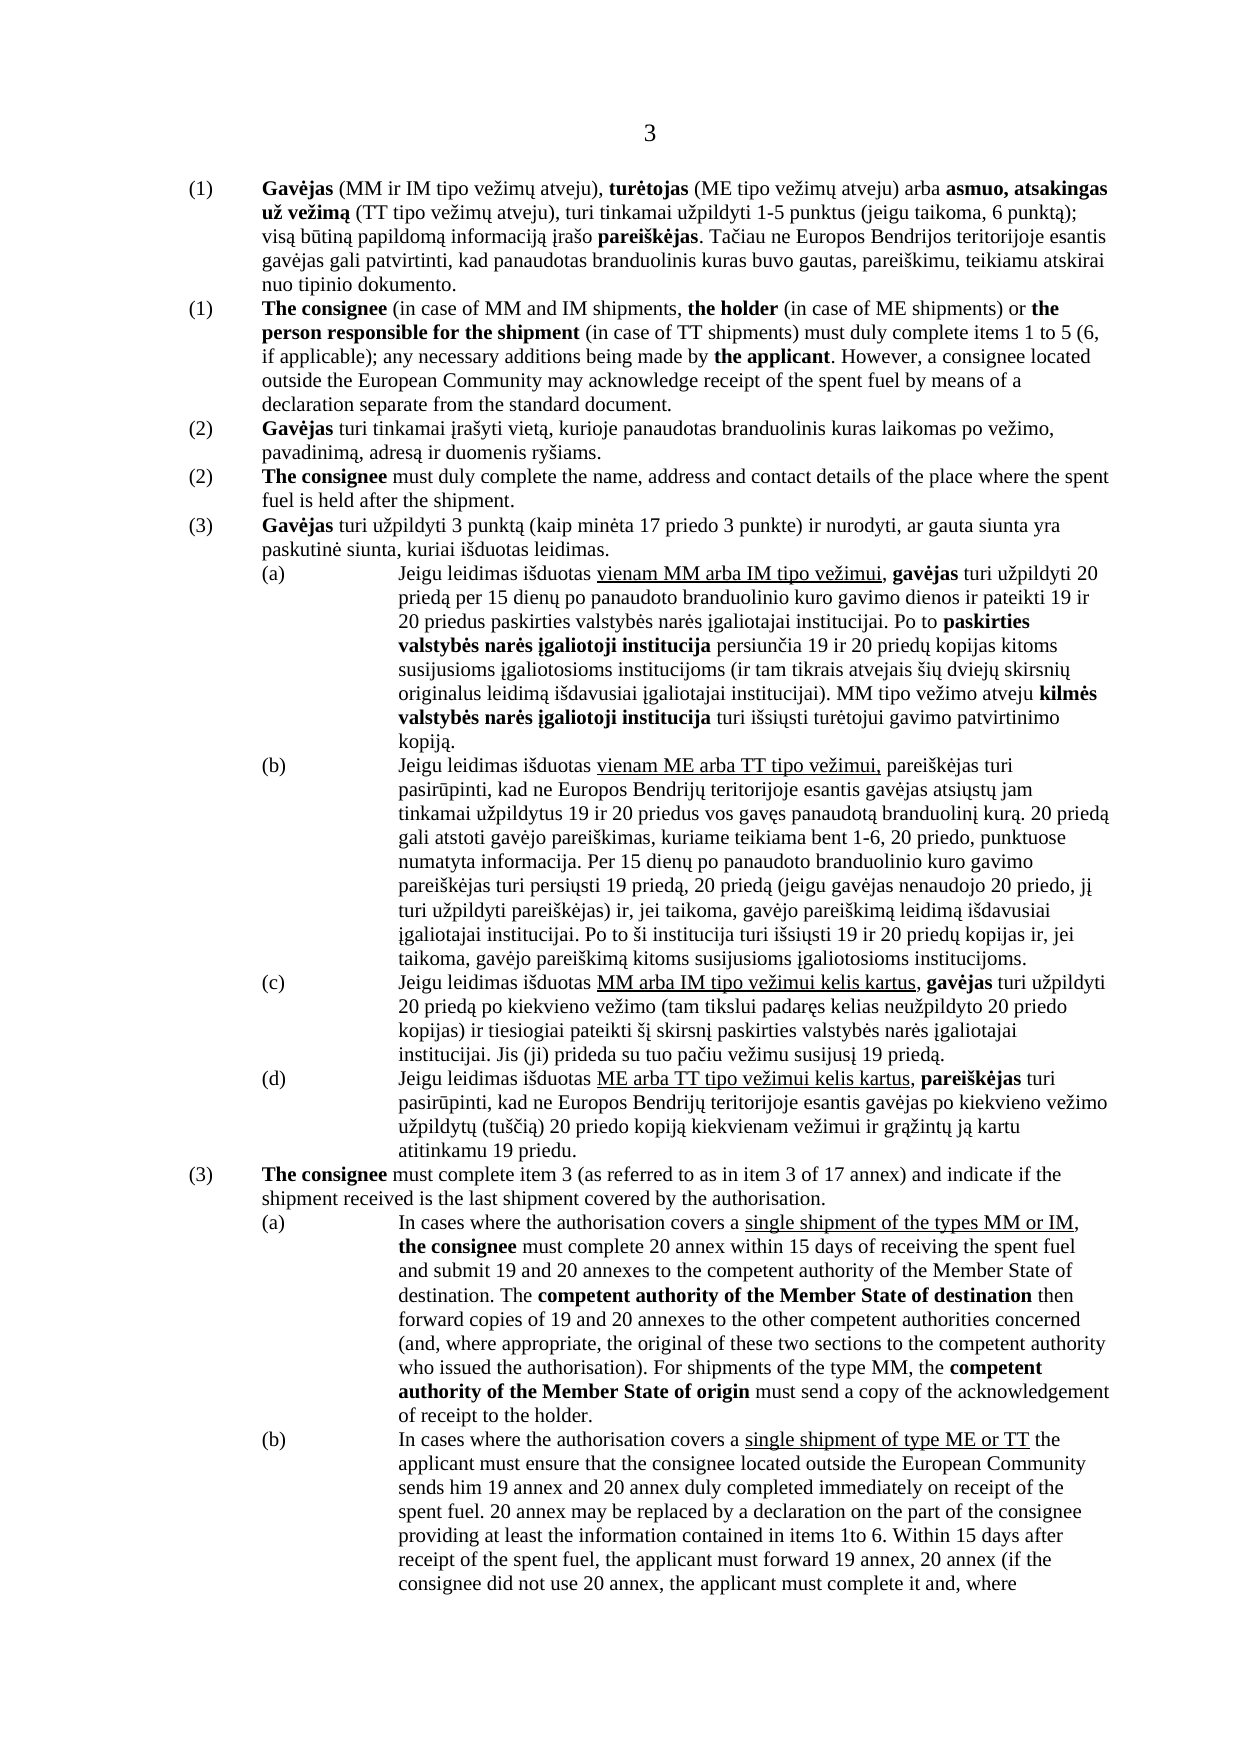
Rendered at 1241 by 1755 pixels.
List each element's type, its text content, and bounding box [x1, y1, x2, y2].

table_cell [177, 1066, 250, 1162]
table_cell (2) [177, 464, 250, 512]
table_cell In cases where the authorisation covers a single shipment of type ME or TT the applicant must ensure that the consignee located outside the European Community sends him 19 annex and 20 annex duly completed immediately on receipt of the spent fuel. 20 annex may be replaced by a declaration on the part of the consignee providing at least the information contained in items 1to 6. Within 15 days after receipt of the spent fuel, the applicant must forward 19 annex, 20 annex (if the consignee did not use 20 annex, the applicant must complete it and, where [387, 1427, 1122, 1595]
table_cell [177, 1427, 250, 1595]
table_cell [177, 1210, 250, 1427]
table_cell [177, 753, 250, 970]
table_cell (a) [250, 1210, 387, 1427]
table_cell [177, 970, 250, 1066]
table_cell (b) [250, 753, 387, 970]
table_cell Jeigu leidimas išduotas MM arba IM tipo vežimui kelis kartus, gavėjas turi užpildyti 20 priedą po kiekvieno vežimo (tam tikslui padaręs kelias neužpildyto 20 priedo kopijas) ir tiesiogiai pateikti šį skirsnį paskirties valstybės narės įgaliotajai institucijai. Jis (ji) prideda su tuo pačiu vežimu susijusį 19 priedą. [387, 970, 1122, 1066]
table_cell (1) [177, 296, 250, 416]
table_cell (2) [177, 416, 250, 464]
table_cell (a) [250, 561, 387, 753]
table_cell The consignee must duly complete the name, address and contact details of the place where the spent fuel is held after the shipment. [250, 464, 1122, 512]
table_cell (3) [177, 513, 250, 561]
table_cell (c) [250, 970, 387, 1066]
table_cell Jeigu leidimas išduotas vienam ME arba TT tipo vežimui, pareiškėjas turi pasirūpinti, kad ne Europos Bendrijų teritorijoje esantis gavėjas atsiųstų jam tinkamai užpildytus 19 ir 20 priedus vos gavęs panaudotą branduolinį kurą. 20 priedą gali atstoti gavėjo pareiškimas, kuriame teikiama bent 1-6, 20 priedo, punktuose numatyta informacija. Per 15 dienų po panaudoto branduolinio kuro gavimo pareiškėjas turi persiųsti 19 priedą, 20 priedą (jeigu gavėjas nenaudojo 20 priedo, jį turi užpildyti pareiškėjas) ir, jei taikoma, gavėjo pareiškimą leidimą išdavusiai įgaliotajai institucijai. Po to ši institucija turi išsiųsti 19 ir 20 priedų kopijas ir, jei taikoma, gavėjo pareiškimą kitoms susijusioms įgaliotosioms institucijoms. [387, 753, 1122, 970]
table_cell Jeigu leidimas išduotas ME arba TT tipo vežimui kelis kartus, pareiškėjas turi pasirūpinti, kad ne Europos Bendrijų teritorijoje esantis gavėjas po kiekvieno vežimo užpildytų (tuščią) 20 priedo kopiją kiekvienam vežimui ir grąžintų ją kartu atitinkamu 19 priedu. [387, 1066, 1122, 1162]
table_cell The consignee (in case of MM and IM shipments, the holder (in case of ME shipments) or the person responsible for the shipment (in case of TT shipments) must duly complete items 1 to 5 (6, if applicable); any necessary additions being made by the applicant. However, a consignee located outside the European Community may acknowledge receipt of the spent fuel by means of a declaration separate from the standard document. [250, 296, 1122, 416]
table_cell Gavėjas turi užpildyti 3 punktą (kaip minėta 17 priedo 3 punkte) ir nurodyti, ar gauta siunta yra paskutinė siunta, kuriai išduotas leidimas. [250, 513, 1122, 561]
table_cell The consignee must complete item 3 (as referred to as in item 3 of 17 annex) and indicate if the shipment received is the last shipment covered by the authorisation. [250, 1162, 1097, 1210]
table_header (1) [177, 176, 250, 296]
table_cell (b) [250, 1427, 387, 1595]
table_header Gavėjas (MM ir IM tipo vežimų atveju), turėtojas (ME tipo vežimų atveju) arba asmuo, atsakingas už vežimą (TT tipo vežimų atveju), turi tinkamai užpildyti 1-5 punktus (jeigu taikoma, 6 punktą); visą būtiną papildomą informaciją įrašo pareiškėjas. Tačiau ne Europos Bendrijos teritorijoje esantis gavėjas gali patvirtinti, kad panaudotas branduolinis kuras buvo gautas, pareiškimu, teikiamu atskirai nuo tipinio dokumento. [250, 176, 1122, 296]
table_cell [177, 561, 250, 753]
table_cell (d) [250, 1066, 387, 1162]
table_cell Gavėjas turi tinkamai įrašyti vietą, kurioje panaudotas branduolinis kuras laikomas po vežimo, pavadinimą, adresą ir duomenis ryšiams. [250, 416, 1122, 464]
table_cell [1098, 1162, 1122, 1210]
table_cell Jeigu leidimas išduotas vienam MM arba IM tipo vežimui, gavėjas turi užpildyti 20 priedą per 15 dienų po panaudoto branduolinio kuro gavimo dienos ir pateikti 19 ir 20 priedus paskirties valstybės narės įgaliotajai institucijai. Po to paskirties valstybės narės įgaliotoji institucija persiunčia 19 ir 20 priedų kopijas kitoms susijusioms įgaliotosioms institucijoms (ir tam tikrais atvejais šių dviejų skirsnių originalus leidimą išdavusiai įgaliotajai institucijai). MM tipo vežimo atveju kilmės valstybės narės įgaliotoji institucija turi išsiųsti turėtojui gavimo patvirtinimo kopiją. [387, 561, 1122, 753]
table_cell (3) [177, 1162, 250, 1210]
table_cell In cases where the authorisation covers a single shipment of the types MM or IM, the consignee must complete 20 annex within 15 days of receiving the spent fuel and submit 19 and 20 annexes to the competent authority of the Member State of destination. The competent authority of the Member State of destination then forward copies of 19 and 20 annexes to the other competent authorities concerned (and, where appropriate, the original of these two sections to the competent authority who issued the authorisation). For shipments of the type MM, the competent authority of the Member State of origin must send a copy of the acknowledgement of receipt to the holder. [387, 1210, 1122, 1427]
